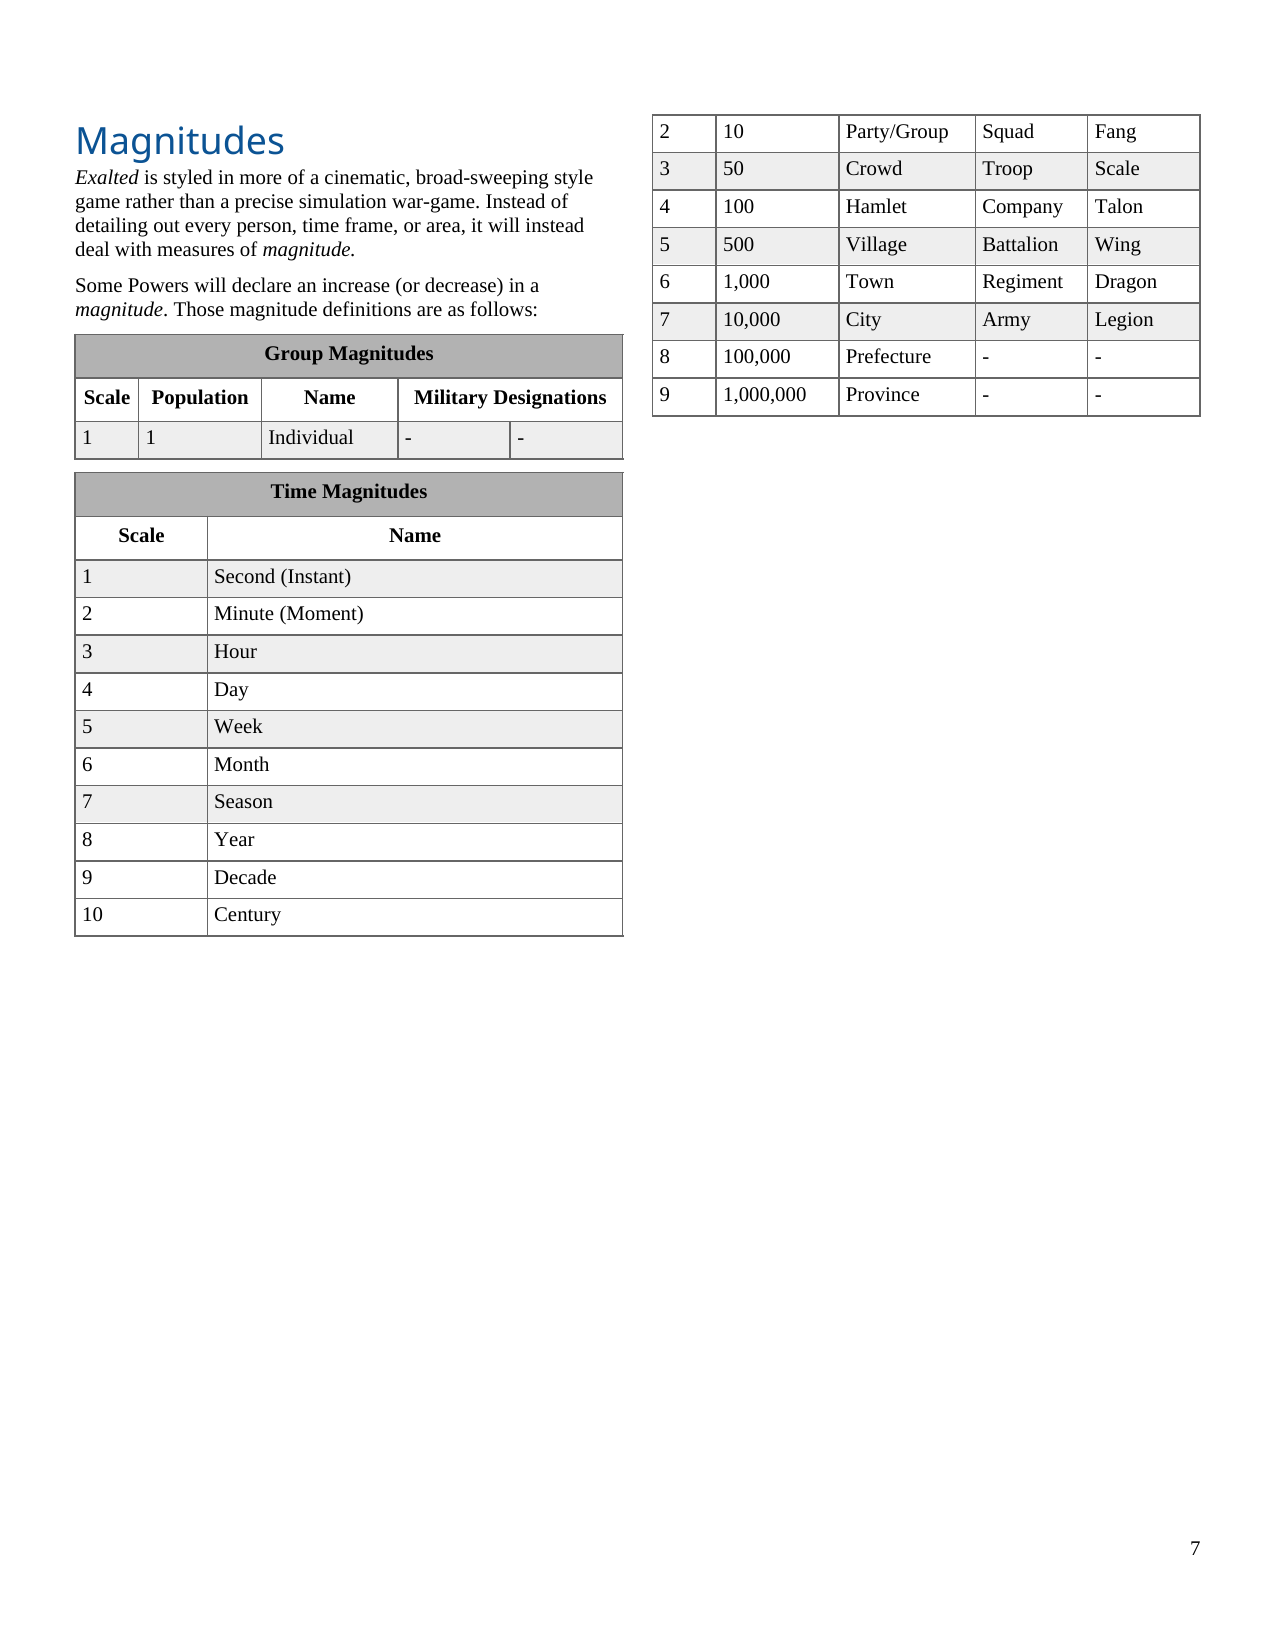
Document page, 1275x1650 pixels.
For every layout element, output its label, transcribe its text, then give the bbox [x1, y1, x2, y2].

table_cell Decade [208, 862, 622, 898]
table_cell Town [840, 266, 975, 302]
table_cell 1,000,000 [717, 379, 838, 415]
table_cell 5 [76, 711, 207, 747]
table_cell 10 [76, 899, 207, 935]
table_cell Week [208, 711, 622, 747]
table_cell Military Designations [399, 379, 622, 421]
table_cell - [511, 422, 622, 458]
table_cell Province [840, 379, 975, 415]
table_cell 1,000 [717, 266, 838, 302]
table_cell 8 [76, 824, 207, 860]
table_cell Season [208, 786, 622, 822]
table_cell Scale [76, 379, 138, 421]
table_cell Dragon [1088, 266, 1199, 302]
table_cell Village [840, 228, 975, 264]
table_cell Minute (Moment) [208, 598, 622, 634]
table_cell 50 [717, 153, 838, 189]
table_cell Hamlet [840, 191, 975, 227]
table_cell 9 [653, 379, 715, 415]
table_cell Talon [1088, 191, 1199, 227]
table_cell 6 [653, 266, 715, 302]
table_cell Company [976, 191, 1087, 227]
table_cell 7 [76, 786, 207, 822]
table_cell Battalion [976, 228, 1087, 264]
table_cell Troop [976, 153, 1087, 189]
table_cell - [976, 379, 1087, 415]
table_cell Month [208, 749, 622, 785]
table_cell Year [208, 824, 622, 860]
table_cell 4 [76, 674, 207, 709]
table_cell 3 [653, 153, 715, 189]
table_cell 9 [76, 862, 207, 898]
table_cell Hour [208, 636, 622, 672]
table_cell 2 [653, 116, 715, 152]
table_cell Scale [1088, 153, 1199, 189]
table_cell Crowd [840, 153, 975, 189]
text Exalted is styled in more of a cinematic, broad-sweeping style game rather than a precise simulation war-game. Instead of detailing out every person, time frame, or area, it will instead deal with measures of magnitude. [75, 165, 622, 261]
table_header Time Magnitudes [76, 473, 622, 516]
table_cell 6 [76, 749, 207, 785]
table_cell Army [976, 304, 1087, 340]
table_cell Day [208, 674, 622, 709]
table_cell 10 [717, 116, 838, 152]
table_cell 7 [653, 304, 715, 340]
table_cell - [1088, 341, 1199, 377]
table_cell - [976, 341, 1087, 377]
table_cell Population [139, 379, 261, 421]
table_cell 10,000 [717, 304, 838, 340]
table_header Group Magnitudes [76, 335, 622, 377]
subtitle Magnitudes [75, 114, 622, 165]
table_cell Century [208, 899, 622, 935]
table_cell City [840, 304, 975, 340]
table_cell - [399, 422, 509, 458]
table_cell - [1088, 379, 1199, 415]
text Some Powers will declare an increase (or decrease) in a magnitude. Those magnitude definitions are as follows: [75, 273, 622, 321]
table_cell 5 [653, 228, 715, 264]
table_cell Individual [262, 422, 397, 458]
table_cell Second (Instant) [208, 561, 622, 597]
table_cell Name [208, 517, 622, 559]
table_cell Regiment [976, 266, 1087, 302]
table_cell Squad [976, 116, 1087, 152]
table_cell Prefecture [840, 341, 975, 377]
table_cell Party/Group [840, 116, 975, 152]
table_cell 100,000 [717, 341, 838, 377]
table_cell Wing [1088, 228, 1199, 264]
table_cell 1 [76, 561, 207, 597]
table_cell 4 [653, 191, 715, 227]
table_cell 100 [717, 191, 838, 227]
table_cell Legion [1088, 304, 1199, 340]
table_cell 2 [76, 598, 207, 634]
table_cell 500 [717, 228, 838, 264]
table_cell 8 [653, 341, 715, 377]
table_cell Scale [76, 517, 207, 559]
table_cell 3 [76, 636, 207, 672]
table_cell 1 [139, 422, 261, 458]
table_cell 1 [76, 422, 138, 458]
table_cell Fang [1088, 116, 1199, 152]
table_cell Name [262, 379, 397, 421]
